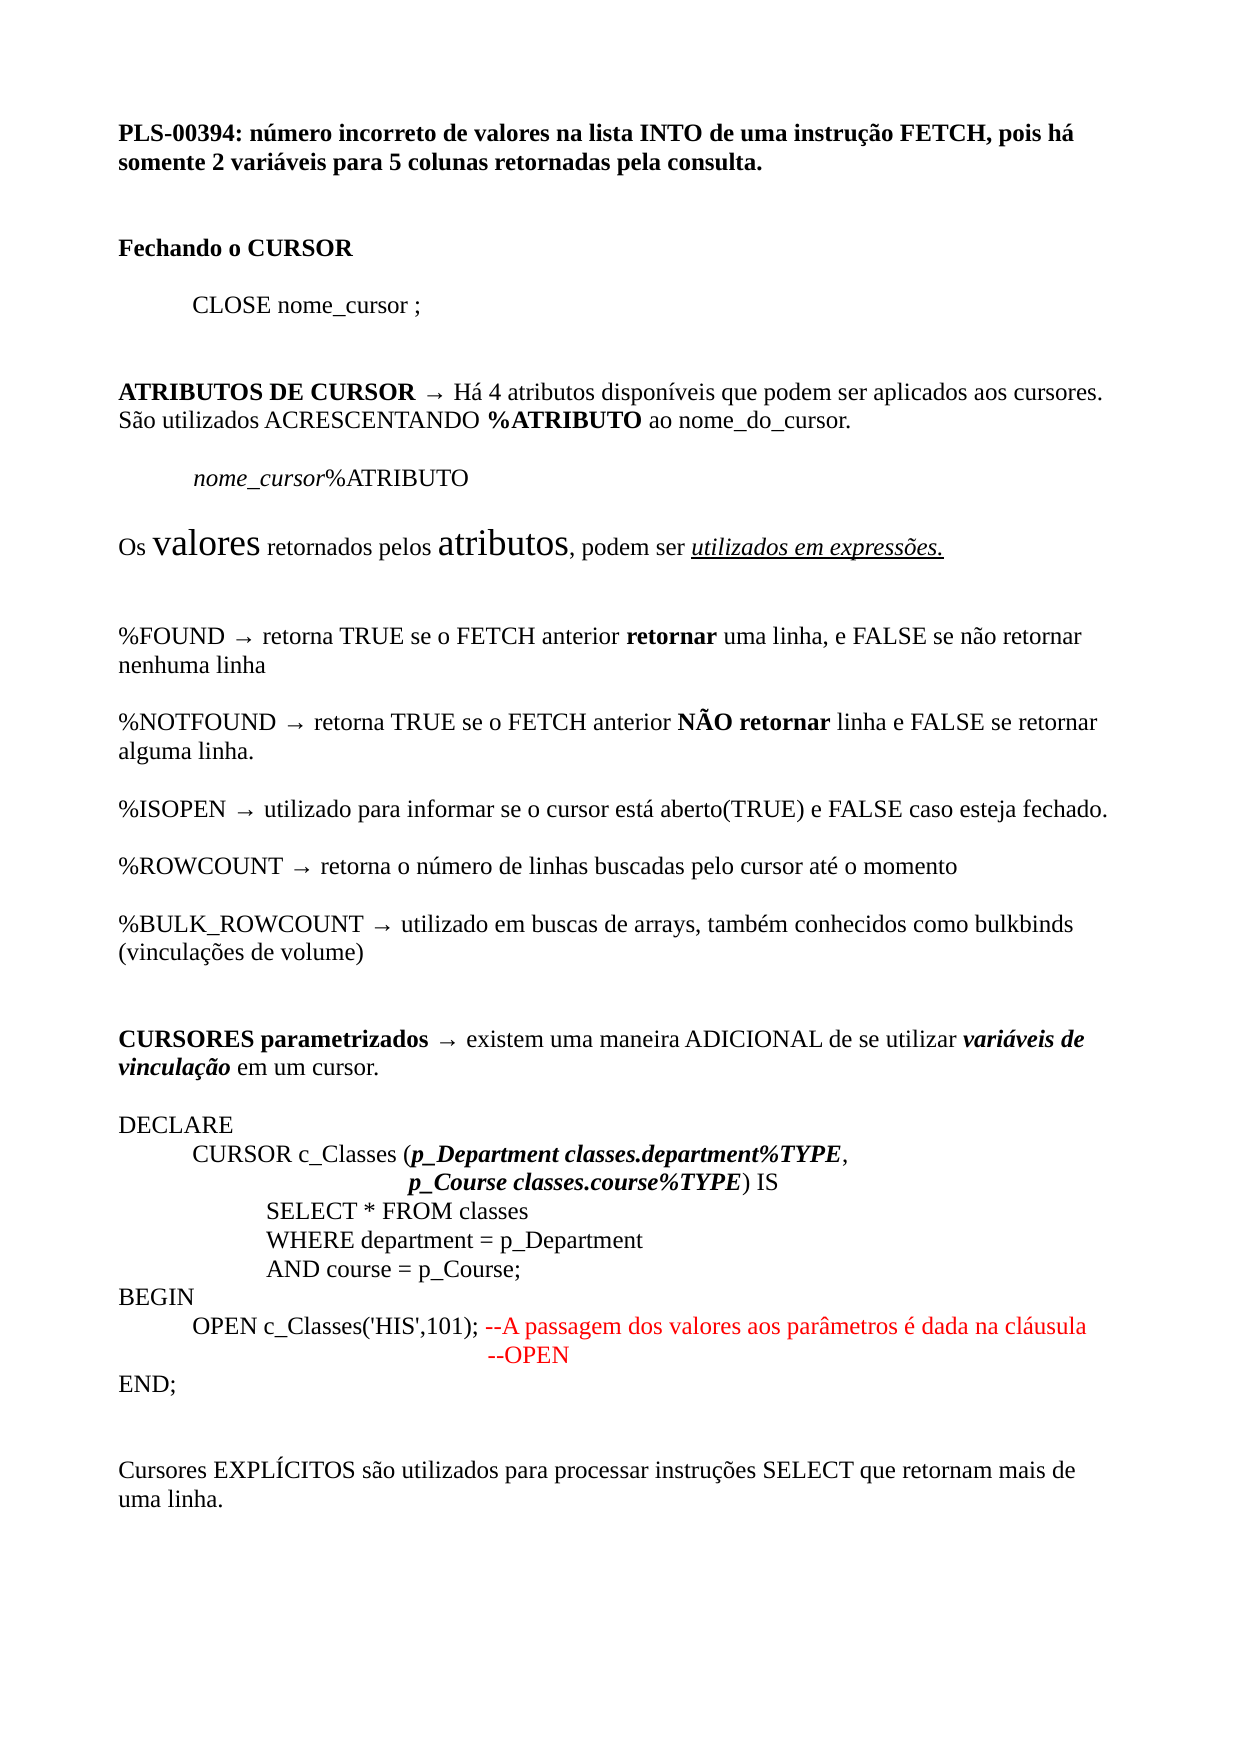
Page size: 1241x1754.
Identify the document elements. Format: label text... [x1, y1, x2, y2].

text CLOSE nome_cursor ; [118, 291, 1122, 319]
text AND course = p_Course; [118, 1254, 1122, 1282]
text DECLARE [118, 1110, 1122, 1139]
text SELECT * FROM classes [118, 1196, 1122, 1225]
text %NOTFOUND → retorna TRUE se o FETCH anterior NÃO retornar linha e FALSE se retornar alguma linha. [118, 707, 1122, 765]
text %ROWCOUNT → retorna o número de linhas buscadas pelo cursor até o momento [118, 851, 1122, 880]
text p_Course classes.course%TYPE) IS [118, 1167, 1122, 1196]
text %ISOPEN → utilizado para informar se o cursor está aberto(TRUE) e FALSE caso esteja fechado. [118, 794, 1122, 822]
text ATRIBUTOS DE CURSOR → Há 4 atributos disponíveis que podem ser aplicados aos cursores. São utilizados ACRESCENTANDO %ATRIBUTO ao nome_do_cursor. [118, 377, 1122, 434]
text Fechando o CURSOR [118, 233, 1122, 262]
text CURSORES parametrizados → existem uma maneira ADICIONAL de se utilizar variáveis de vinculação em um cursor. [118, 1024, 1122, 1081]
text END; [118, 1369, 1122, 1397]
list nome_cursor%ATRIBUTO [156, 463, 1122, 492]
text OPEN c_Classes('HIS',101); --A passagem dos valores aos parâmetros é dada na cláusula --OPEN [118, 1311, 1122, 1369]
text Os valores retornados pelos atributos, podem ser utilizados em expressões. [118, 521, 1122, 564]
text WHERE department = p_Department [118, 1225, 1122, 1254]
text %FOUND → retorna TRUE se o FETCH anterior retornar uma linha, e FALSE se não retornar nenhuma linha [118, 621, 1122, 679]
text CURSOR c_Classes (p_Department classes.department%TYPE, [118, 1139, 1122, 1167]
text Cursores EXPLÍCITOS são utilizados para processar instruções SELECT que retornam mais de uma linha. [118, 1455, 1122, 1512]
text PLS-00394: número incorreto de valores na lista INTO de uma instrução FETCH, pois há somente 2 variáveis para 5 colunas retornadas pela consulta. [118, 118, 1122, 176]
text BEGIN [118, 1282, 1122, 1311]
text %BULK_ROWCOUNT → utilizado em buscas de arrays, também conhecidos como bulkbinds (vinculações de volume) [118, 909, 1122, 966]
